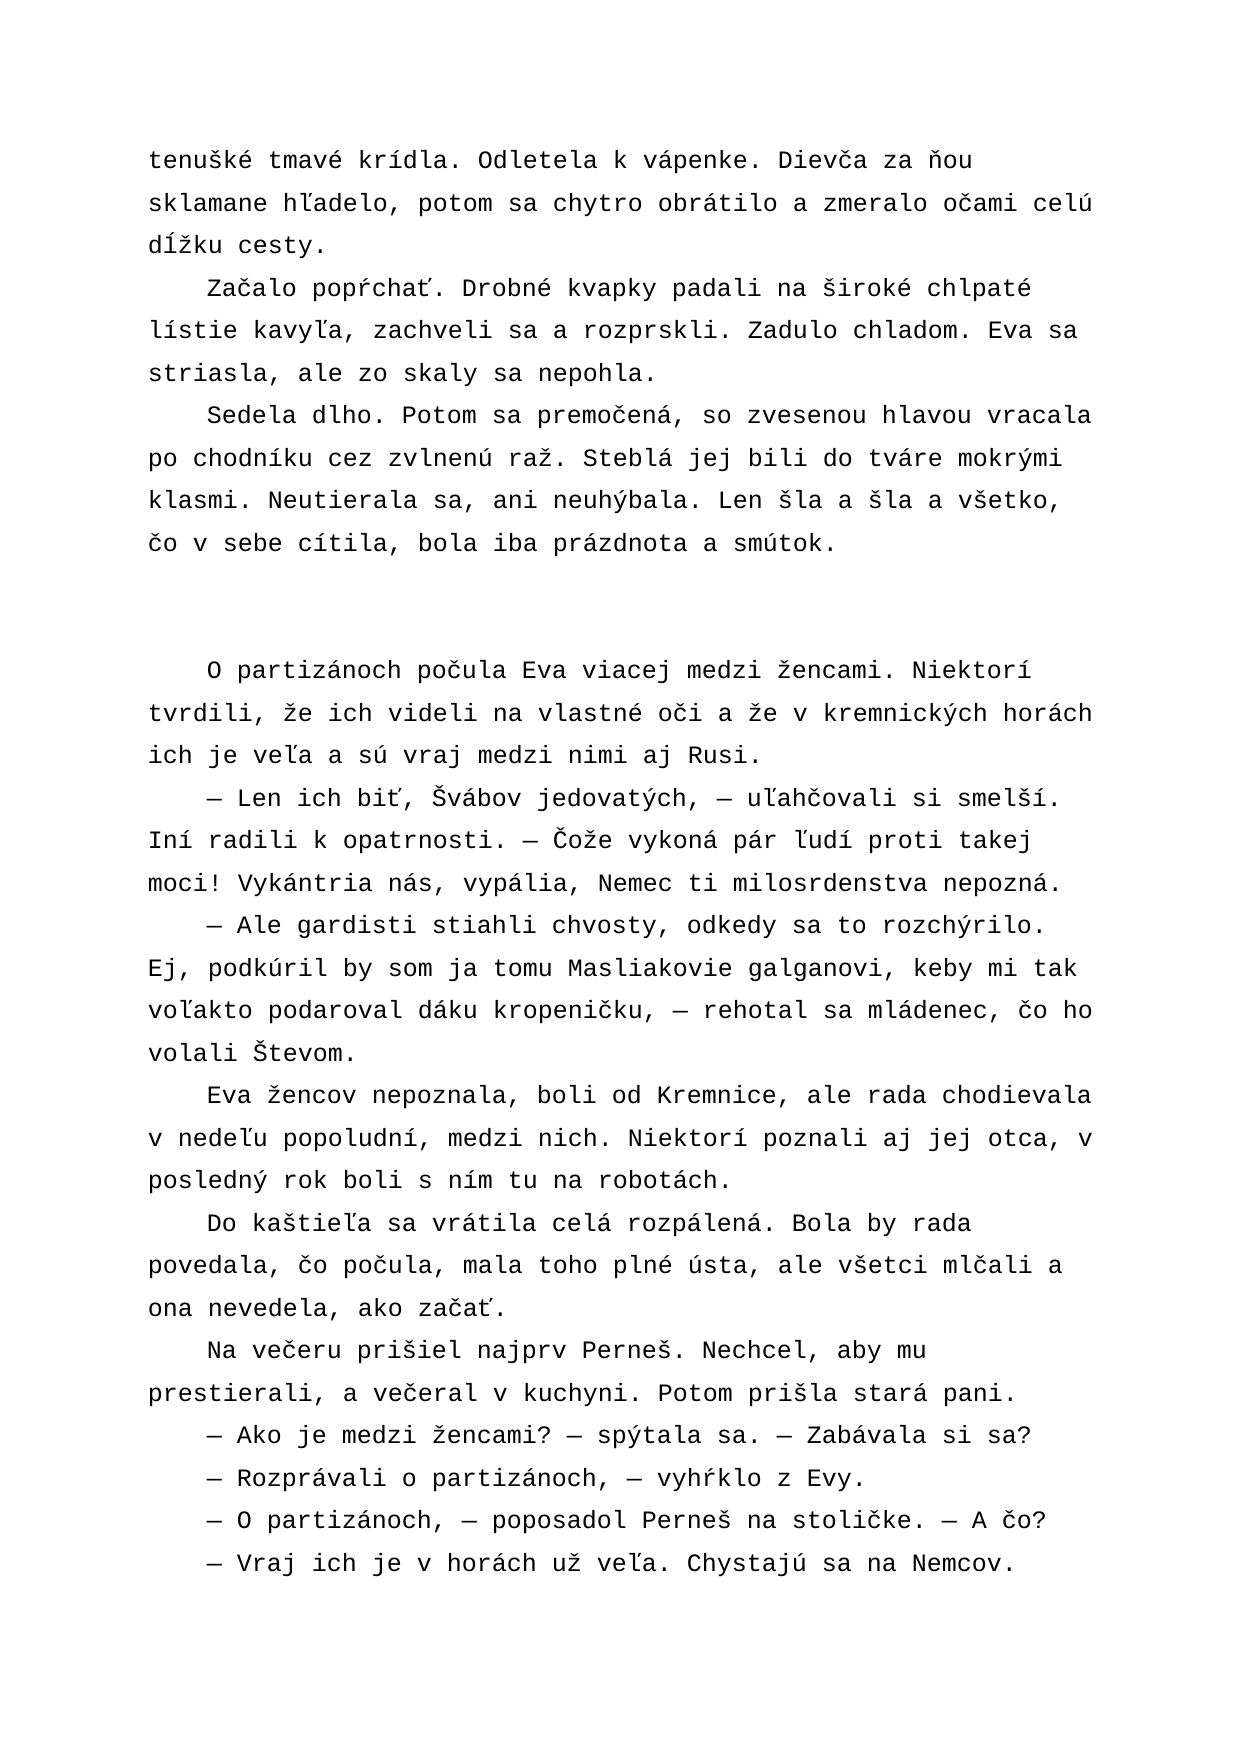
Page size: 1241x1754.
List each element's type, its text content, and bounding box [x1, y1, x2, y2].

text Eva žencov nepoznala, boli od Kremnice, ale rada chodievala v nedeľu popoludní, medzi nich. Niektorí poznali aj jej otca, v posledný rok boli s ním tu na robotách. [148, 1083, 1093, 1196]
text — Len ich biť, Švábov jedovatých, — uľahčovali si smelší. Iní radili k opatrnosti. — Čože vykoná pár ľudí proti takej moci! Vykántria nás, vypália, Nemec ti milosrdenstva nepozná. [148, 785, 1093, 898]
text O partizánoch počula Eva viacej medzi žencami. Niektorí tvrdili, že ich videli na vlastné oči a že v kremnických horách ich je veľa a sú vraj medzi nimi aj Rusi. [148, 658, 1093, 771]
text Začalo popŕchať. Drobné kvapky padali na široké chlpaté lístie kavyľa, zachveli sa a rozprskli. Zadulo chladom. Eva sa striasla, ale zo skaly sa nepohla. [148, 275, 1093, 388]
text — Ale gardisti stiahli chvosty, odkedy sa to rozchýrilo. Ej, podkúril by som ja tomu Masliakovie galganovi, keby mi tak voľakto podaroval dáku kropeničku, — rehotal sa mládenec, čo ho volali Števom. [148, 913, 1093, 1068]
text Sedela dlho. Potom sa premočená, so zvesenou hlavou vracala po chodníku cez zvlnenú raž. Steblá jej bili do tváre mokrými klasmi. Neutierala sa, ani neuhýbala. Len šla a šla a všetko, čo v sebe cítila, bola iba prázdnota a smútok. [148, 403, 1093, 558]
text — Rozprávali o partizánoch, — vyhŕklo z Evy. [148, 1465, 1093, 1493]
text — O partizánoch, — poposadol Perneš na stoličke. — A čo? [148, 1508, 1093, 1536]
text — Vraj ich je v horách už veľa. Chystajú sa na Nemcov. [148, 1550, 1093, 1578]
text Do kaštieľa sa vrátila celá rozpálená. Bola by rada povedala, čo počula, mala toho plné ústa, ale všetci mlčali a ona nevedela, ako začať. [148, 1210, 1093, 1323]
text — Ako je medzi žencami? — spýtala sa. — Zabávala si sa? [148, 1423, 1093, 1451]
text tenušké tmavé krídla. Odletela k vápenke. Dievča za ňou sklamane hľadelo, potom sa chytro obrátilo a zmeralo očami celú dĺžku cesty. [148, 148, 1093, 261]
text Na večeru prišiel najprv Perneš. Nechcel, aby mu prestierali, a večeral v kuchyni. Potom prišla stará pani. [148, 1338, 1093, 1408]
